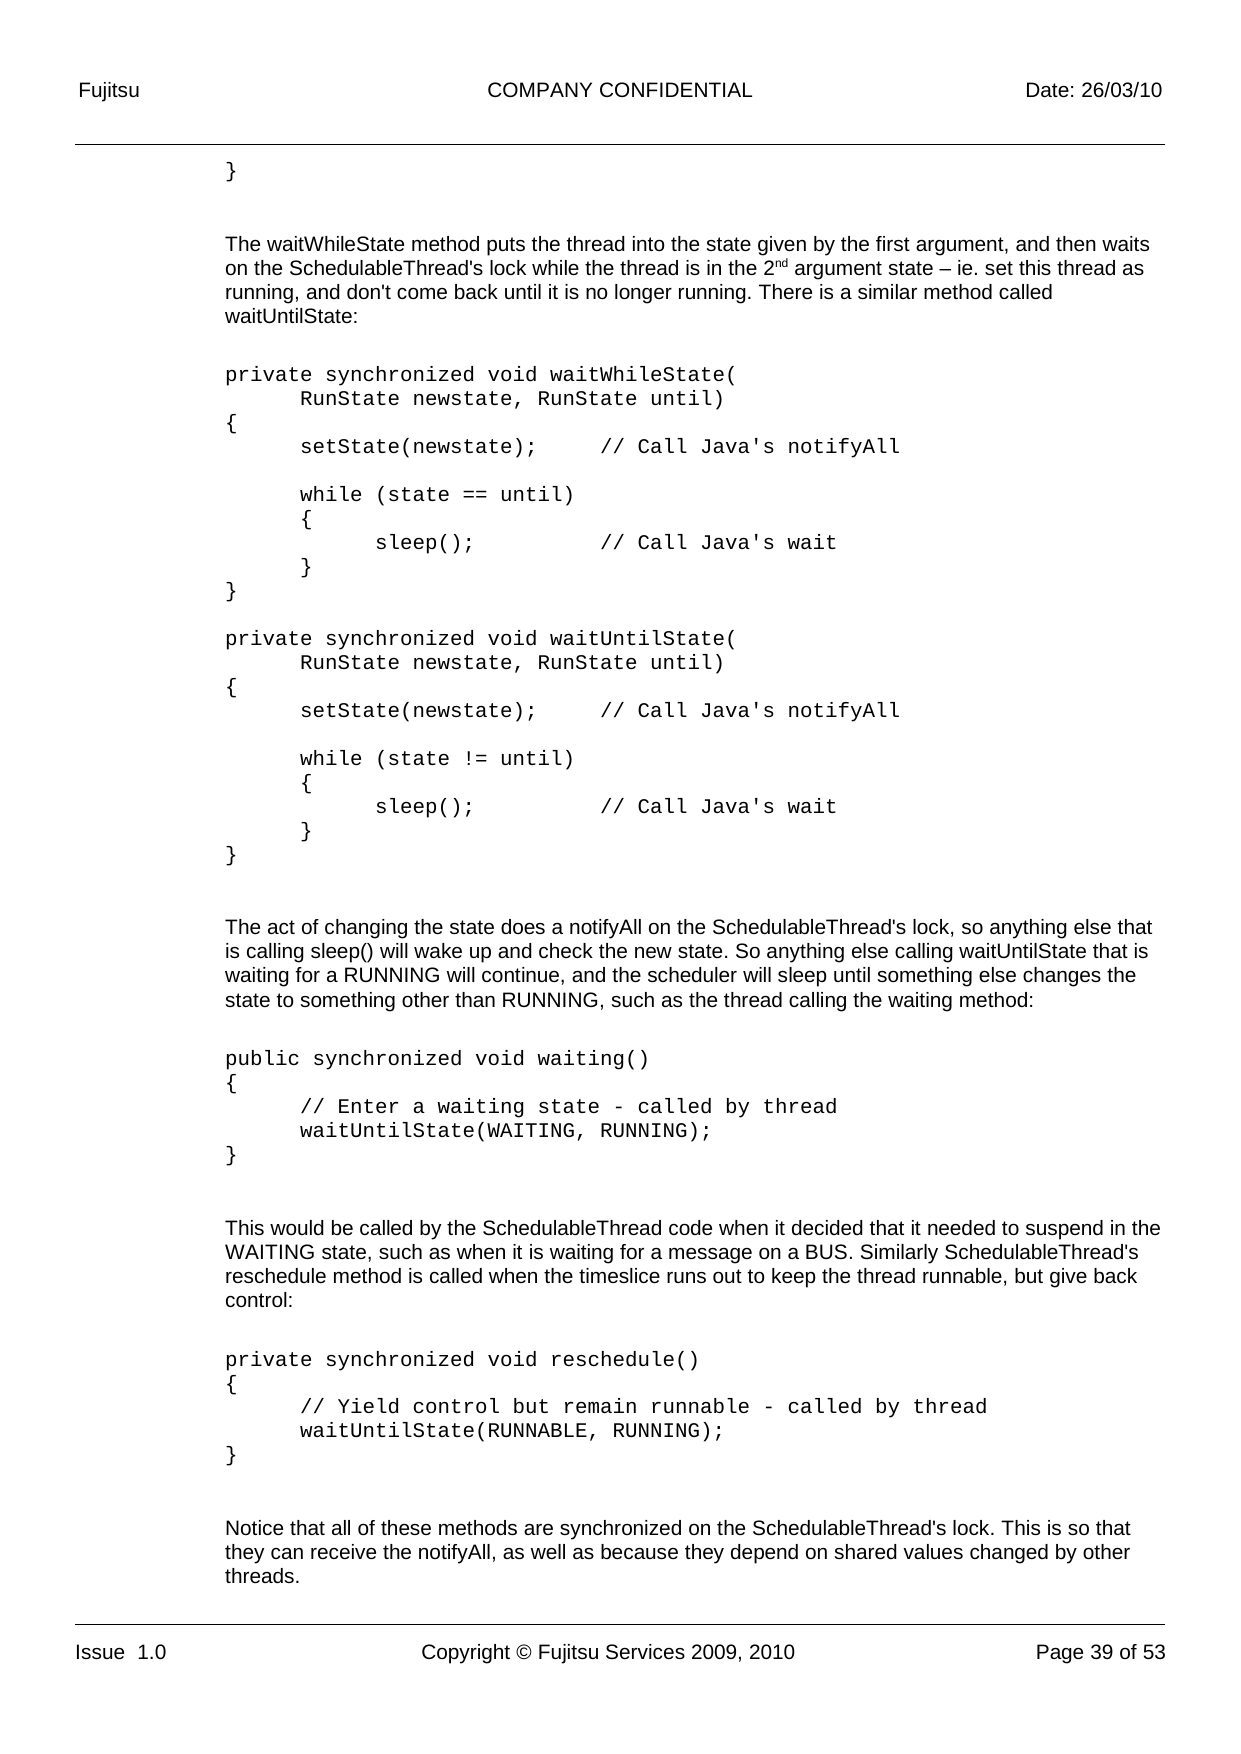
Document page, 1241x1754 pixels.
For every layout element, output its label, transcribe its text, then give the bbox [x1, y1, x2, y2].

text private synchronized void reschedule() [225, 1348, 1165, 1372]
text while (state == until) [225, 484, 1165, 508]
text waitUntilState(RUNNABLE, RUNNING); [225, 1420, 1165, 1444]
text The act of changing the state does a notifyAll on the SchedulableThread's lock, so anything else that is calling sleep() will wake up and check the new state. So anything else calling waitUntilState that is waiting for a RUNNING will continue, and the scheduler will sleep until something else changes the state to something other than RUNNING, such as the thread calling the waiting method: [225, 915, 1165, 1012]
text { [225, 1372, 1165, 1396]
text } [225, 160, 1165, 184]
text // Enter a waiting state - called by thread [225, 1096, 1165, 1120]
text { [225, 676, 1165, 700]
text } [225, 580, 1165, 604]
text RunState newstate, RunState until) [225, 652, 1165, 676]
text { [225, 508, 1165, 532]
text The waitWhileState method puts the thread into the state given by the first argument, and then waits on the SchedulableThread's lock while the thread is in the 2nd argument state – ie. set this thread as running, and don't come back until it is no longer running. There is a similar method called waitUntilState: [225, 232, 1165, 328]
text setState(newstate); // Call Java's notifyAll [225, 436, 1165, 460]
text waitUntilState(WAITING, RUNNING); [225, 1120, 1165, 1144]
text private synchronized void waitWhileState( [225, 364, 1165, 388]
text sleep(); // Call Java's wait [225, 532, 1165, 556]
text setState(newstate); // Call Java's notifyAll [225, 700, 1165, 724]
text public synchronized void waiting() [225, 1048, 1165, 1072]
text } [225, 1444, 1165, 1468]
text // Yield control but remain runnable - called by thread [225, 1396, 1165, 1420]
text private synchronized void waitUntilState( [225, 628, 1165, 652]
text } [225, 819, 1165, 843]
text sleep(); // Call Java's wait [225, 796, 1165, 819]
text } [225, 843, 1165, 867]
text while (state != until) [225, 748, 1165, 772]
text { [225, 772, 1165, 796]
text { [225, 412, 1165, 436]
text } [225, 1144, 1165, 1168]
text } [225, 556, 1165, 580]
text This would be called by the SchedulableThread code when it decided that it needed to suspend in the WAITING state, such as when it is waiting for a message on a BUS. Similarly SchedulableThread's reschedule method is called when the timeslice runs out to keep the thread runnable, but give back control: [225, 1216, 1165, 1312]
text Notice that all of these methods are synchronized on the SchedulableThread's lock. This is so that they can receive the notifyAll, as well as because they depend on shared values changed by other threads. [225, 1516, 1165, 1588]
text RunState newstate, RunState until) [225, 388, 1165, 412]
text { [225, 1072, 1165, 1096]
